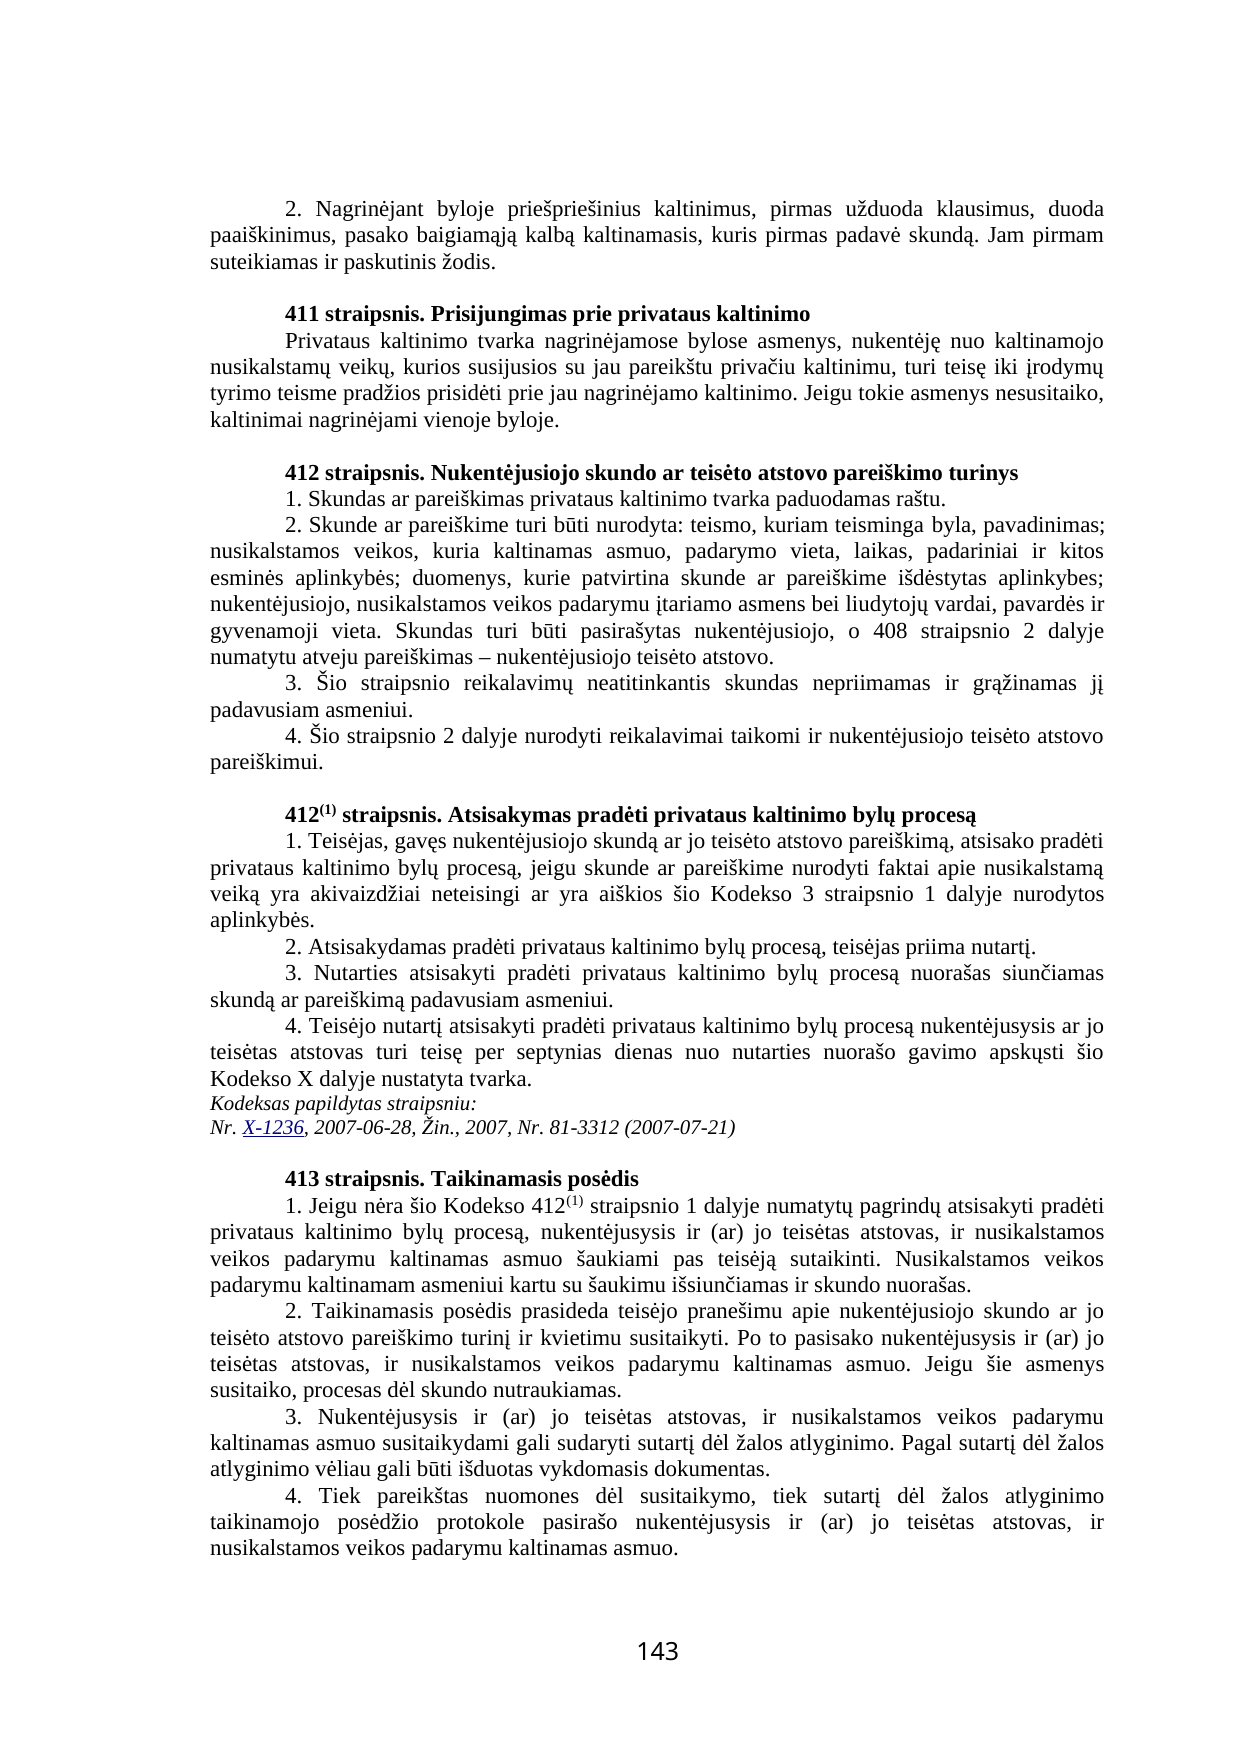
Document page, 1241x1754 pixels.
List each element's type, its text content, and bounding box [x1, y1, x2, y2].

text 4. Tiek pareikštas nuomones dėl susitaikymo, tiek sutartį dėl žalos atlyginimo taikinamojo posėdžio protokole pasirašo nukentėjusysis ir (ar) jo teisėtas atstovas, ir nusikalstamos veikos padarymu kaltinamas asmuo. [210, 1482, 1106, 1561]
text Kodeksas papildytas straipsniu: [210, 1091, 1106, 1115]
text 1. Skundas ar pareiškimas privataus kaltinimo tvarka paduodamas raštu. [210, 485, 1106, 511]
text 4. Šio straipsnio 2 dalyje nurodyti reikalavimai taikomi ir nukentėjusiojo teisėto atstovo pareiškimui. [210, 722, 1106, 775]
text Privataus kaltinimo tvarka nagrinėjamose bylose asmenys, nukentėję nuo kaltinamojo nusikalstamų veikų, kurios susijusios su jau pareikštu privačiu kaltinimu, turi teisę iki įrodymų tyrimo teisme pradžios prisidėti prie jau nagrinėjamo kaltinimo. Jeigu tokie asmenys nesusitaiko, kaltinimai nagrinėjami vienoje byloje. [210, 327, 1106, 432]
text 3. Nukentėjusysis ir (ar) jo teisėtas atstovas, ir nusikalstamos veikos padarymu kaltinamas asmuo susitaikydami gali sudaryti sutartį dėl žalos atlyginimo. Pagal sutartį dėl žalos atlyginimo vėliau gali būti išduotas vykdomasis dokumentas. [210, 1403, 1106, 1482]
text 1. Teisėjas, gavęs nukentėjusiojo skundą ar jo teisėto atstovo pareiškimą, atsisako pradėti privataus kaltinimo bylų procesą, jeigu skunde ar pareiškime nurodyti faktai apie nusikalstamą veiką yra akivaizdžiai neteisingi ar yra aiškios šio Kodekso 3 straipsnio 1 dalyje nurodytos aplinkybės. [210, 827, 1106, 933]
text 3. Nutarties atsisakyti pradėti privataus kaltinimo bylų procesą nuorašas siunčiamas skundą ar pareiškimą padavusiam asmeniui. [210, 959, 1106, 1012]
text 3. Šio straipsnio reikalavimų neatitinkantis skundas nepriimamas ir grąžinamas jį padavusiam asmeniui. [210, 669, 1106, 722]
text 412(1) straipsnis. Atsisakymas pradėti privataus kaltinimo bylų procesą [210, 801, 1106, 827]
text 413 straipsnis. Taikinamasis posėdis [210, 1166, 1106, 1192]
text 1. Jeigu nėra šio Kodekso 412(1) straipsnio 1 dalyje numatytų pagrindų atsisakyti pradėti privataus kaltinimo bylų procesą, nukentėjusysis ir (ar) jo teisėtas atstovas, ir nusikalstamos veikos padarymu kaltinamas asmuo šaukiami pas teisėją sutaikinti. Nusikalstamos veikos padarymu kaltinamam asmeniui kartu su šaukimu išsiunčiamas ir skundo nuorašas. [210, 1192, 1106, 1297]
text 411 straipsnis. Prisijungimas prie privataus kaltinimo [210, 300, 1106, 327]
text 2. Nagrinėjant byloje priešpriešinius kaltinimus, pirmas užduoda klausimus, duoda paaiškinimus, pasako baigiamąją kalbą kaltinamasis, kuris pirmas padavė skundą. Jam pirmam suteikiamas ir paskutinis žodis. [210, 195, 1106, 274]
text 2. Taikinamasis posėdis prasideda teisėjo pranešimu apie nukentėjusiojo skundo ar jo teisėto atstovo pareiškimo turinį ir kvietimu susitaikyti. Po to pasisako nukentėjusysis ir (ar) jo teisėtas atstovas, ir nusikalstamos veikos padarymu kaltinamas asmuo. Jeigu šie asmenys susitaiko, procesas dėl skundo nutraukiamas. [210, 1297, 1106, 1403]
text 2. Atsisakydamas pradėti privataus kaltinimo bylų procesą, teisėjas priima nutartį. [210, 933, 1106, 959]
text 412 straipsnis. Nukentėjusiojo skundo ar teisėto atstovo pareiškimo turinys [210, 458, 1106, 485]
text 2. Skunde ar pareiškime turi būti nurodyta: teismo, kuriam teisminga byla, pavadinimas; nusikalstamos veikos, kuria kaltinamas asmuo, padarymo vieta, laikas, padariniai ir kitos esminės aplinkybės; duomenys, kurie patvirtina skunde ar pareiškime išdėstytas aplinkybes; nukentėjusiojo, nusikalstamos veikos padarymu įtariamo asmens bei liudytojų vardai, pavardės ir gyvenamoji vieta. Skundas turi būti pasirašytas nukentėjusiojo, o 408 straipsnio 2 dalyje numatytu atveju pareiškimas – nukentėjusiojo teisėto atstovo. [210, 511, 1106, 669]
text Nr. X-1236, 2007-06-28, Žin., 2007, Nr. 81-3312 (2007-07-21) [210, 1115, 1106, 1139]
text 4. Teisėjo nutartį atsisakyti pradėti privataus kaltinimo bylų procesą nukentėjusysis ar jo teisėtas atstovas turi teisę per septynias dienas nuo nutarties nuorašo gavimo apskųsti šio Kodekso X dalyje nustatyta tvarka. [210, 1012, 1106, 1091]
